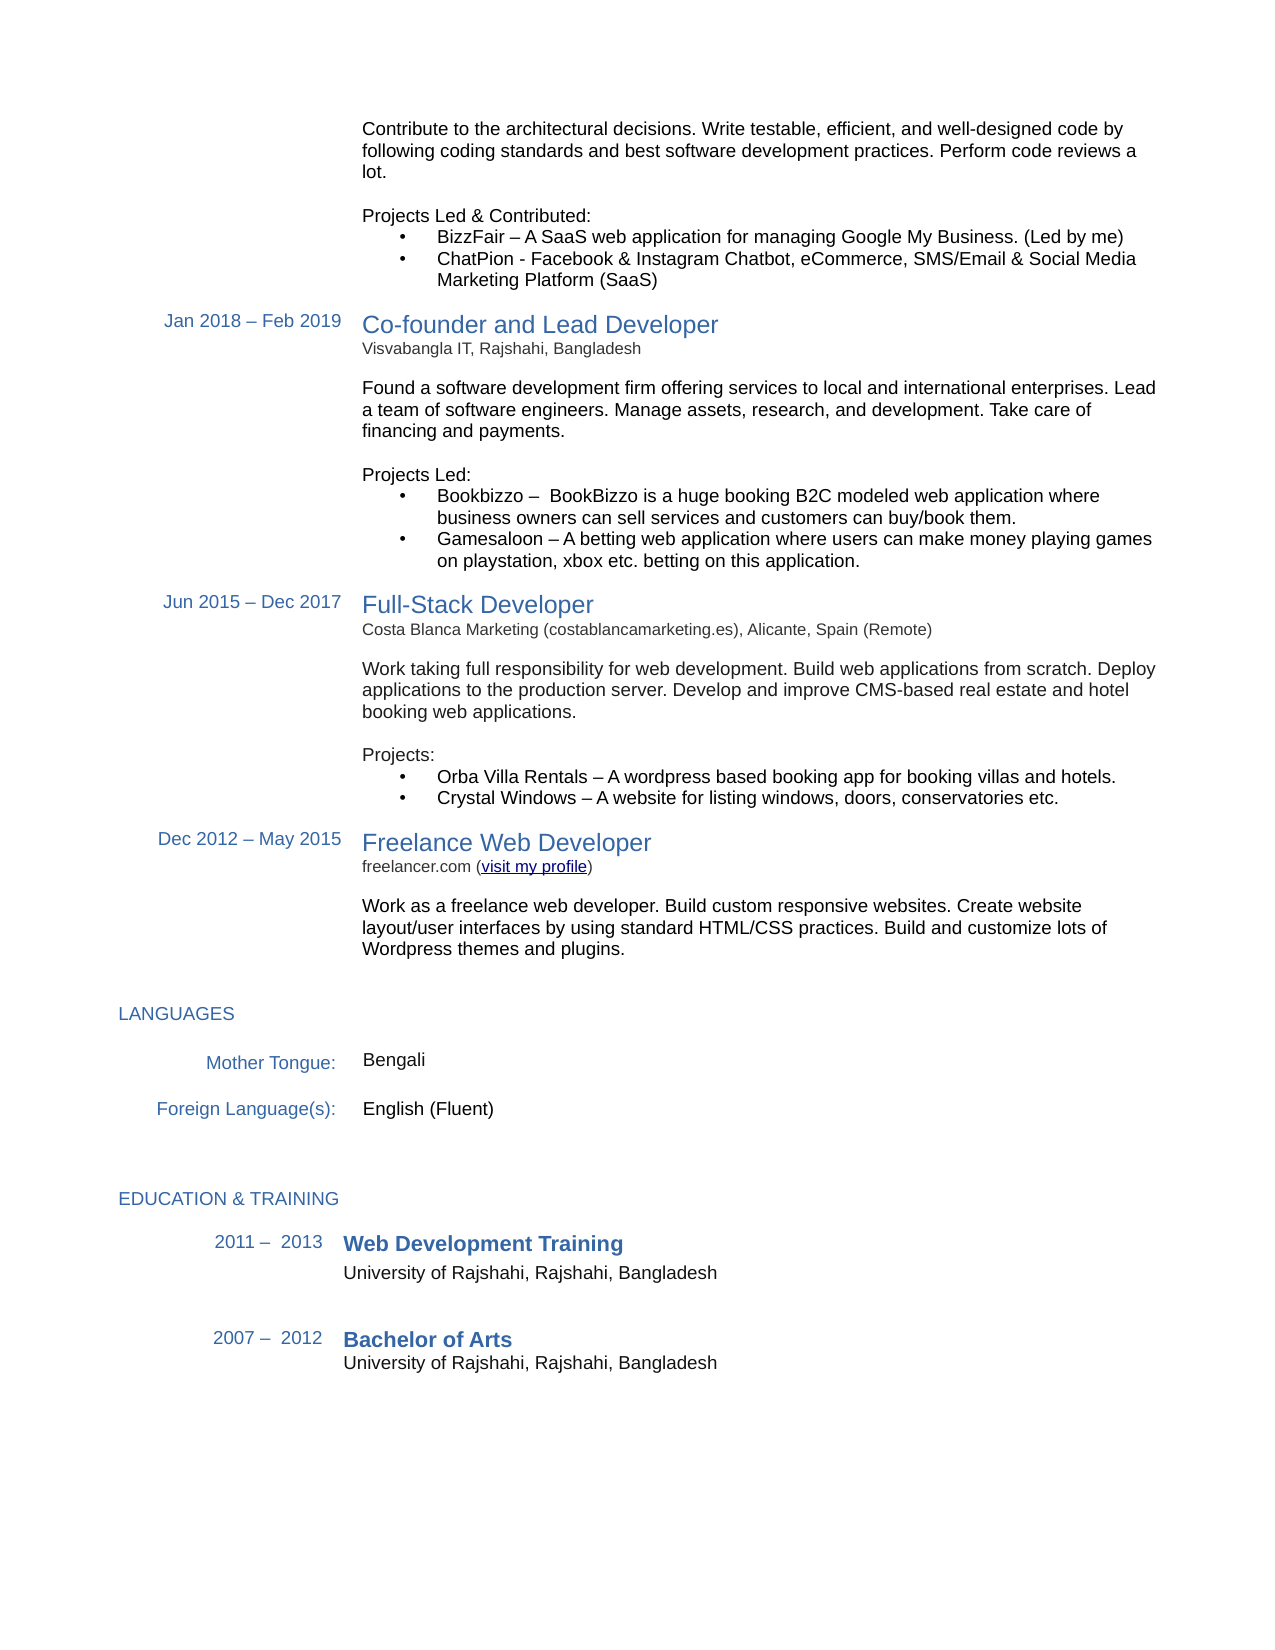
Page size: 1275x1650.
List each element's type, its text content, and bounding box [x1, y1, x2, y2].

table_cell [118, 118, 362, 310]
table_cell Freelance Web Developer freelancer.com (visit my profile) Work as a freelance web developer. Build custom responsive websites. Create website layout/user interfaces by using standard HTML/CSS practices. Build and customize lots of Wordpress themes and plugins. [362, 828, 1157, 960]
table_header 2011 – 2013 [118, 1231, 343, 1326]
table_cell Dec 2012 – May 2015 [118, 828, 362, 960]
table_cell Bachelor of Arts University of Rajshahi, Rajshahi, Bangladesh [343, 1326, 1157, 1373]
table_cell Full-Stack Developer Costa Blanca Marketing (costablancamarketing.es), Alicante, Spain (Remote) Work taking full responsibility for web development. Build web applications from scratch. Deploy applications to the production server. Develop and improve CMS-based real estate and hotel booking web applications. Projects: Orba Villa Rentals – A wordpress based booking app for booking villas and hotels. Crystal Windows – A website for listing windows, doors, conservatories etc. [362, 591, 1157, 828]
table_header Web Development Training University of Rajshahi, Rajshahi, Bangladesh [343, 1231, 1157, 1326]
text EDUCATION & TRAINING [118, 1187, 1157, 1209]
text LANGUAGES [118, 1003, 1157, 1024]
table_cell 2007 – 2012 [118, 1326, 343, 1373]
table_cell Jan 2018 – Feb 2019 [118, 310, 362, 591]
table_cell Foreign Language(s): [118, 1095, 359, 1144]
table_header Mother Tongue: [118, 1046, 359, 1095]
table_cell Co‐founder and Lead Developer Visvabangla IT, Rajshahi, Bangladesh Found a software development firm offering services to local and international enterprises. Lead a team of software engineers. Manage assets, research, and development. Take care of financing and payments. Projects Led: Bookbizzo – BookBizzo is a huge booking B2C modeled web application where business owners can sell services and customers can buy/book them. Gamesaloon – A betting web application where users can make money playing games on playstation, xbox etc. betting on this application. [362, 310, 1157, 591]
table_cell Jun 2015 – Dec 2017 [118, 591, 362, 828]
table_cell Contribute to the architectural decisions. Write testable, efficient, and well-designed code by following coding standards and best software development practices. Perform code reviews a lot. Projects Led & Contributed: BizzFair – A SaaS web application for managing Google My Business. (Led by me) ChatPion - Facebook & Instagram Chatbot, eCommerce, SMS/Email & Social Media Marketing Platform (SaaS) [362, 118, 1157, 310]
table_cell English (Fluent) [360, 1095, 1157, 1144]
table_header Bengali [360, 1046, 1157, 1095]
